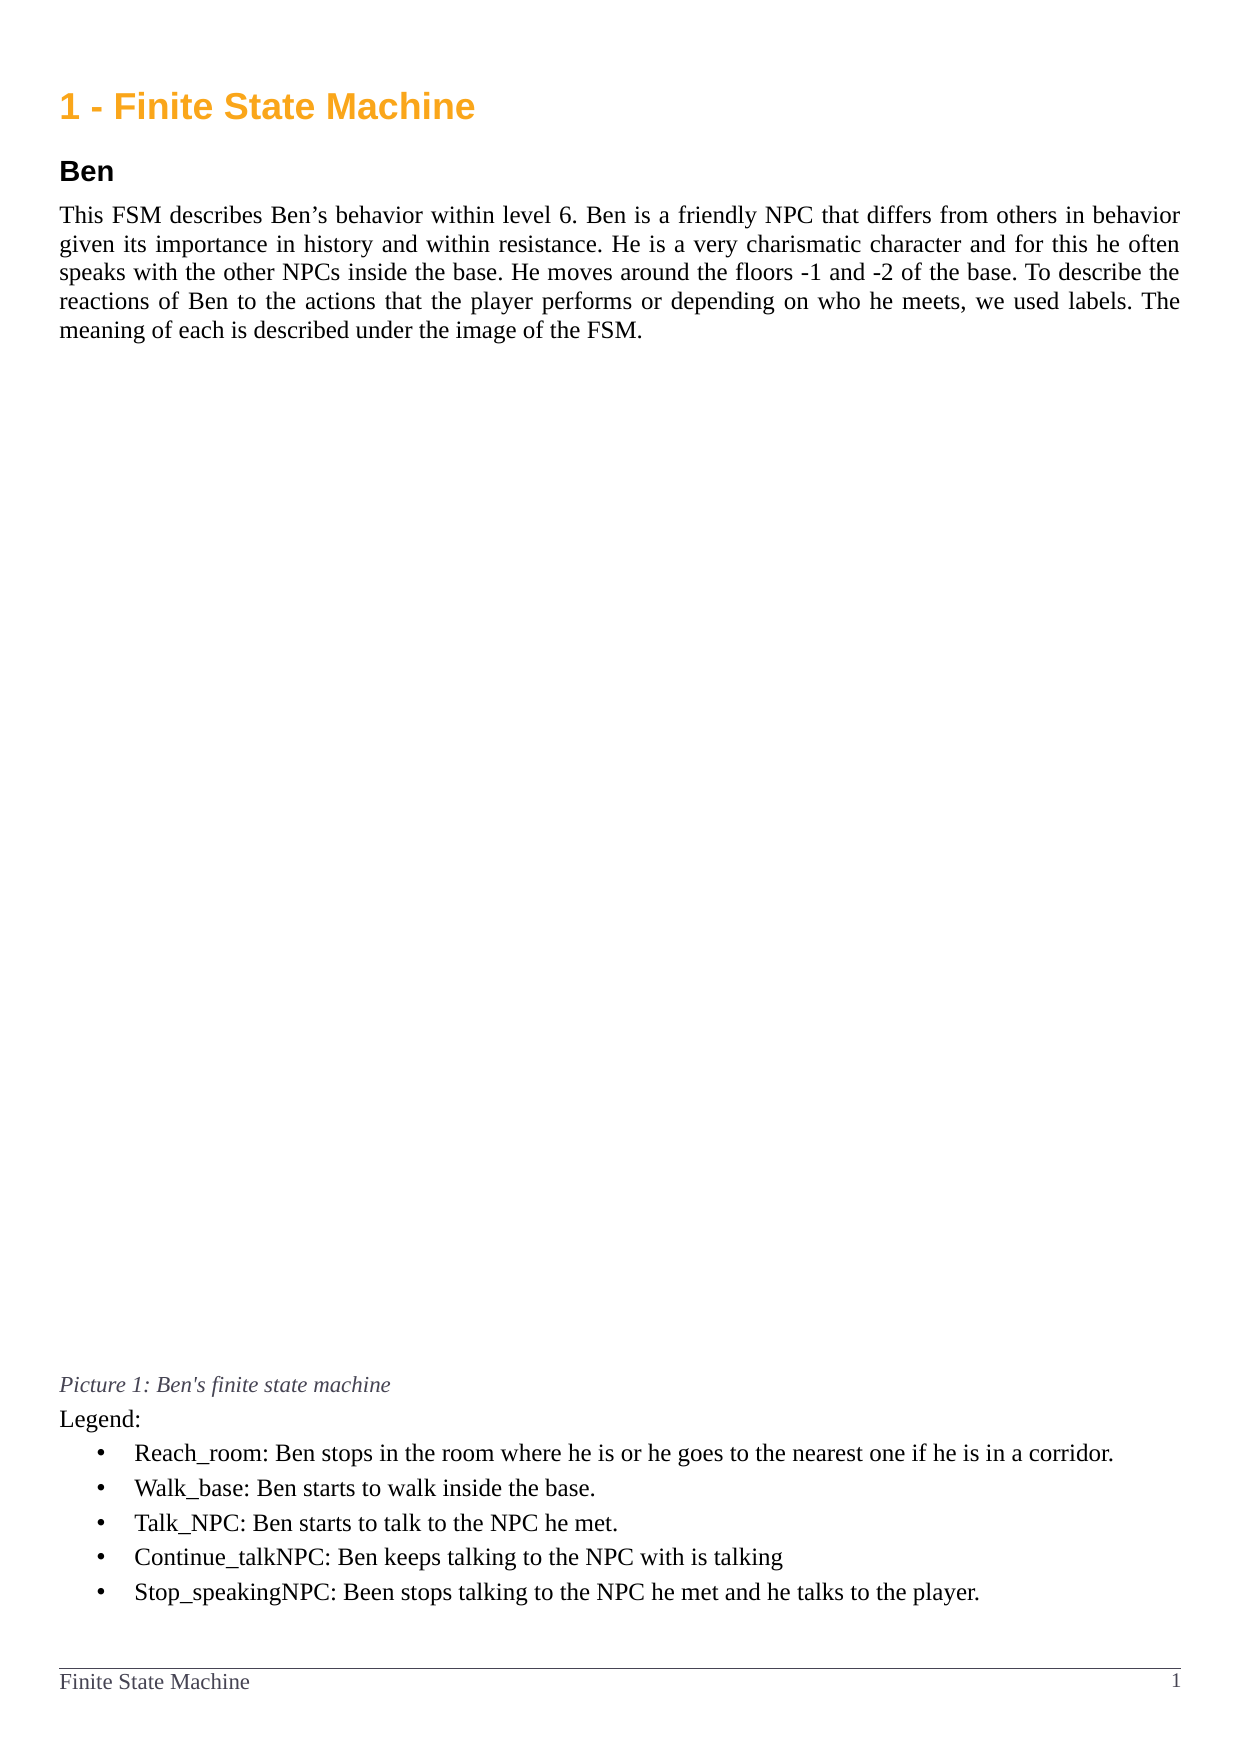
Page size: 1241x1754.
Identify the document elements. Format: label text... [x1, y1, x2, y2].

subtitle Ben [59, 154, 1181, 187]
list Continue_talkNPC: Ben keeps talking to the NPC with is talking [97, 1542, 1181, 1571]
list Stop_speakingNPC: Been stops talking to the NPC he met and he talks to the player. [97, 1577, 1181, 1606]
list Talk_NPC: Ben starts to talk to the NPC he met. [97, 1508, 1181, 1537]
list Walk_base: Ben starts to walk inside the base. [97, 1473, 1181, 1502]
text Picture 1: Ben's finite state machine [59, 362, 1181, 1398]
list Reach_room: Ben stops in the room where he is or he goes to the nearest one if he is in a corridor. [97, 1438, 1181, 1467]
text Legend: [59, 1404, 1181, 1432]
text This FSM describes Ben’s behavior within level 6. Ben is a friendly NPC that differs from others in behavior given its importance in history and within resistance. He is a very charismatic character and for this he often speaks with the other NPCs inside the base. He moves around the floors -1 and -2 of the base. To describe the reactions of Ben to the actions that the player performs or depending on who he meets, we used labels. The meaning of each is described under the image of the FSM. [59, 200, 1181, 344]
subtitle Finite State Machine [59, 84, 1181, 127]
